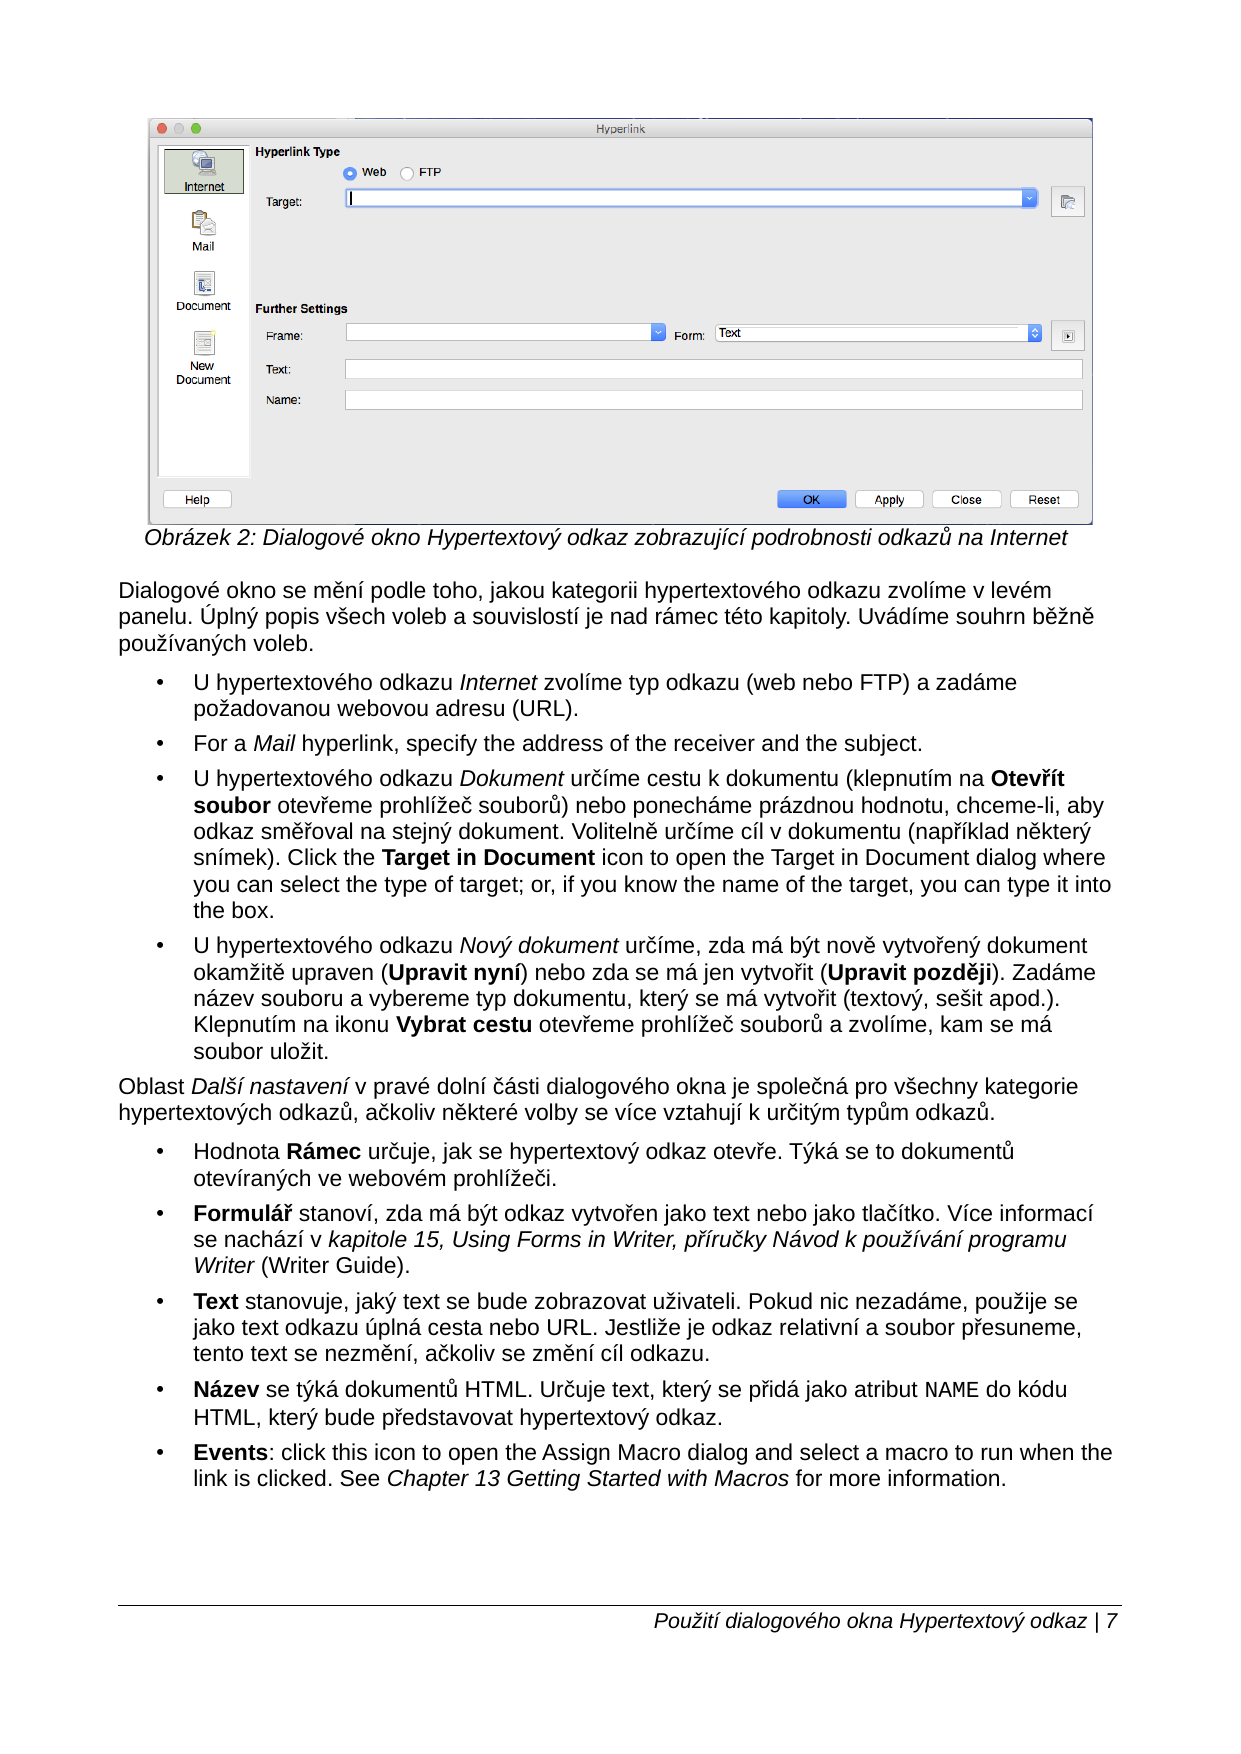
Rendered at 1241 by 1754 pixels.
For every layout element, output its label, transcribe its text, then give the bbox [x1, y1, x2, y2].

list Events: click this icon to open the Assign Macro dialog and select a macro to run when the link is clicked. See Chapter 13 Getting Started with Macros for more information. [156, 1439, 1122, 1492]
list For a Mail hyperlink, specify the address of the receiver and the subject. [156, 730, 1122, 756]
list Text stanovuje, jaký text se bude zobrazovat uživateli. Pokud nic nezadáme, použije se jako text odkazu úplná cesta nebo URL. Jestliže je odkaz relativní a soubor přesuneme, tento text se nezmění, ačkoliv se změní cíl odkazu. [156, 1288, 1122, 1367]
picture [147, 118, 1093, 525]
list Formulář stanoví, zda má být odkaz vytvořen jako text nebo jako tlačítko. Více informací se nachází v kapitole 15, Using Forms in Writer, příručky Návod k používání programu Writer (Writer Guide). [156, 1200, 1122, 1279]
text Dialogové okno se mění podle toho, jakou kategorii hypertextového odkazu zvolíme v levém panelu. Úplný popis všech voleb a souvislostí je nad rámec této kapitoly. Uvádíme souhrn běžně používaných voleb. [118, 577, 1122, 656]
text Obrázek 2: Dialogové okno Hypertextový odkaz zobrazující podrobnosti odkazů na Internet [144, 118, 1096, 551]
list Název se týká dokumentů HTML. Určuje text, který se přidá jako atribut NAME do kódu HTML, který bude představovat hypertextový odkaz. [156, 1376, 1122, 1430]
list Oblast Další nastavení v pravé dolní části dialogového okna je společná pro všechny kategorie hypertextových odkazů, ačkoliv některé volby se více vztahují k určitým typům odkazů. [118, 1073, 1122, 1126]
list Hodnota Rámec určuje, jak se hypertextový odkaz otevře. Týká se to dokumentů otevíraných ve webovém prohlížeči. [156, 1138, 1122, 1191]
list U hypertextového odkazu Nový dokument určíme, zda má být nově vytvořený dokument okamžitě upraven (Upravit nyní) nebo zda se má jen vytvořit (Upravit později). Zadáme název souboru a vybereme typ dokumentu, který se má vytvořit (textový, sešit apod.). Klepnutím na ikonu Vybrat cestu otevřeme prohlížeč souborů a zvolíme, kam se má soubor uložit. [156, 932, 1122, 1064]
list U hypertextového odkazu Dokument určíme cestu k dokumentu (klepnutím na Otevřít soubor otevřeme prohlížeč souborů) nebo ponecháme prázdnou hodnotu, chceme-li, aby odkaz směřoval na stejný dokument. Volitelně určíme cíl v dokumentu (například některý snímek). Click the Target in Document icon to open the Target in Document dialog where you can select the type of target; or, if you know the name of the target, you can type it into the box. [156, 765, 1122, 923]
list U hypertextového odkazu Internet zvolíme typ odkazu (web nebo FTP) a zadáme požadovanou webovou adresu (URL). [156, 668, 1122, 721]
